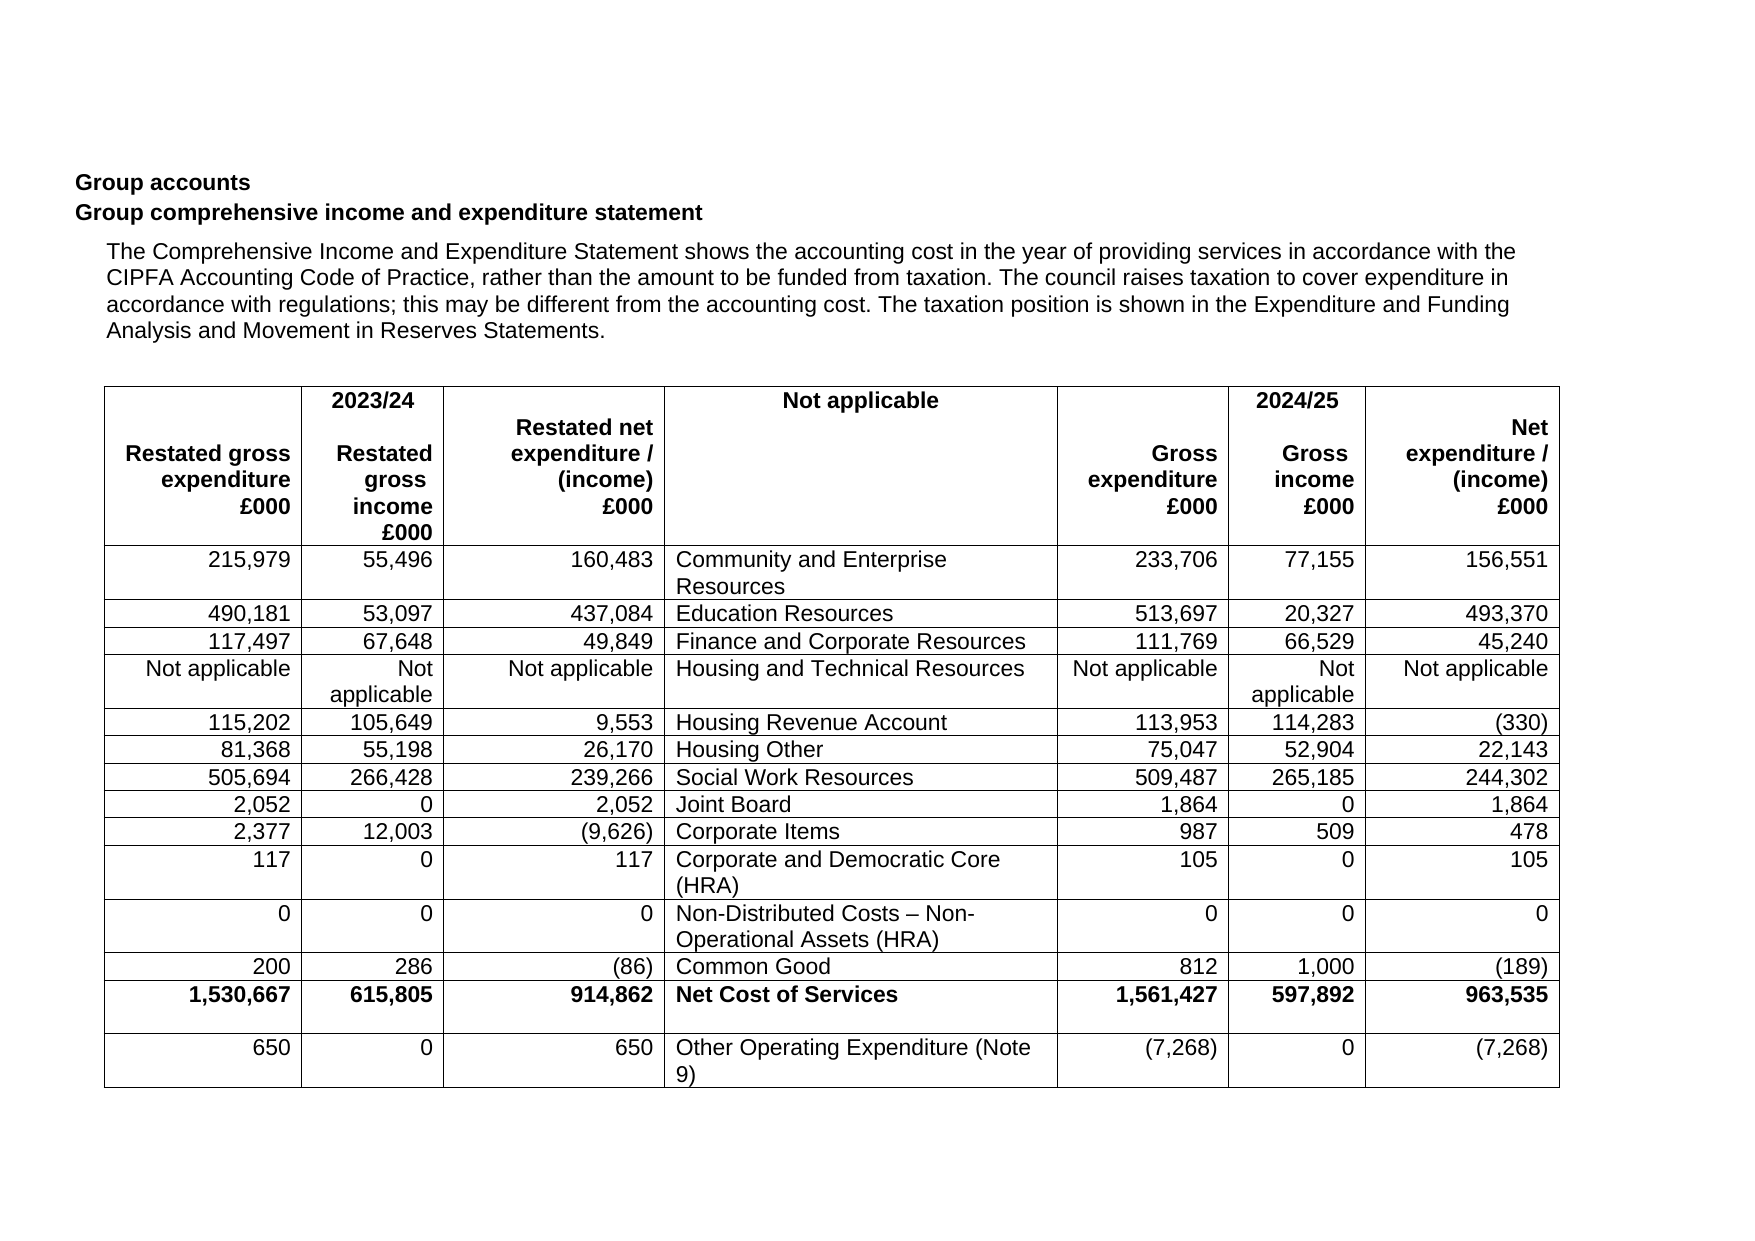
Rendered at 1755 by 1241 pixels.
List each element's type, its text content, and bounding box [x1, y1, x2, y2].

table_cell Not applicable [1058, 655, 1228, 708]
table_cell 52,904 [1229, 736, 1365, 762]
table_cell 117,497 [105, 628, 301, 654]
table_cell Not applicable [1366, 655, 1559, 708]
table_cell 0 [1229, 846, 1365, 898]
table_cell 987 [1058, 818, 1228, 845]
table_cell 200 [105, 953, 301, 979]
table_cell 117 [105, 846, 301, 898]
table_header Gross expenditure £000 [1058, 387, 1228, 545]
table_cell Not applicable [1229, 655, 1365, 708]
table_cell 115,202 [105, 709, 301, 735]
table_cell 650 [105, 1034, 301, 1087]
table_cell (86) [444, 953, 664, 979]
table_cell 55,198 [302, 736, 443, 762]
table_cell 509,487 [1058, 764, 1228, 790]
table_cell 0 [1229, 900, 1365, 952]
table_header Net expenditure / (income) £000 [1366, 387, 1559, 545]
table_cell 45,240 [1366, 628, 1559, 654]
table_cell 26,170 [444, 736, 664, 762]
table_cell Other Operating Expenditure (Note 9) [665, 1034, 1057, 1087]
table_cell 513,697 [1058, 600, 1228, 627]
table_cell 0 [302, 791, 443, 817]
table_cell Joint Board [665, 791, 1057, 817]
table_cell 1,864 [1366, 791, 1559, 817]
table_cell Common Good [665, 953, 1057, 979]
table_cell Not applicable [105, 655, 301, 708]
text The Comprehensive Income and Expenditure Statement shows the accounting cost in the year of providing services in accordance with the CIPFA Accounting Code of Practice, rather than the amount to be funded from taxation. The council raises taxation to cover expenditure in accordance with regulations; this may be different from the accounting cost. The taxation position is shown in the Expenditure and Funding Analysis and Movement in Reserves Statements. [106, 238, 1548, 369]
table_cell 0 [302, 900, 443, 952]
table_cell 156,551 [1366, 546, 1559, 599]
table_cell 113,953 [1058, 709, 1228, 735]
table_cell Housing Revenue Account [665, 709, 1057, 735]
table_cell 20,327 [1229, 600, 1365, 627]
table_cell 286 [302, 953, 443, 979]
table_cell Not applicable [444, 655, 664, 708]
table_cell 597,892 [1229, 981, 1365, 1033]
table_cell 105 [1058, 846, 1228, 898]
table_header 2023/24 Restated gross income £000 [302, 387, 443, 545]
table_header Restated net expenditure / (income) £000 [444, 387, 664, 545]
table_cell 493,370 [1366, 600, 1559, 627]
table_cell 105 [1366, 846, 1559, 898]
table_cell 117 [444, 846, 664, 898]
table_cell Non-Distributed Costs – Non-Operational Assets (HRA) [665, 900, 1057, 952]
table_cell Finance and Corporate Resources [665, 628, 1057, 654]
table_cell 0 [1058, 900, 1228, 952]
table_cell 66,529 [1229, 628, 1365, 654]
subtitle Group accounts [75, 169, 1560, 195]
table_cell 215,979 [105, 546, 301, 599]
table_header Restated gross expenditure £000 [105, 387, 301, 545]
table_cell 1,864 [1058, 791, 1228, 817]
table_cell (7,268) [1366, 1034, 1559, 1087]
table_cell 0 [105, 900, 301, 952]
table_cell 509 [1229, 818, 1365, 845]
table_cell 244,302 [1366, 764, 1559, 790]
table_cell 22,143 [1366, 736, 1559, 762]
table_cell 0 [302, 846, 443, 898]
table_cell 265,185 [1229, 764, 1365, 790]
table_cell (330) [1366, 709, 1559, 735]
table_cell 1,561,427 [1058, 981, 1228, 1033]
table_cell (189) [1366, 953, 1559, 979]
table_cell 437,084 [444, 600, 664, 627]
subtitle Group comprehensive income and expenditure statement [75, 199, 1560, 226]
table_cell 53,097 [302, 600, 443, 627]
table_cell 233,706 [1058, 546, 1228, 599]
table_header 2024/25 Gross income £000 [1229, 387, 1365, 545]
table_cell 75,047 [1058, 736, 1228, 762]
table_cell 505,694 [105, 764, 301, 790]
table_cell 0 [302, 1034, 443, 1087]
table_cell (9,626) [444, 818, 664, 845]
table_cell 9,553 [444, 709, 664, 735]
table_cell 1,000 [1229, 953, 1365, 979]
table_cell 160,483 [444, 546, 664, 599]
table_cell 490,181 [105, 600, 301, 627]
table_cell 914,862 [444, 981, 664, 1033]
table_cell 239,266 [444, 764, 664, 790]
table_cell 55,496 [302, 546, 443, 599]
table_cell Net Cost of Services [665, 981, 1057, 1033]
table_cell Housing Other [665, 736, 1057, 762]
table_cell 1,530,667 [105, 981, 301, 1033]
table_cell 615,805 [302, 981, 443, 1033]
table_cell 12,003 [302, 818, 443, 845]
table_cell Corporate and Democratic Core (HRA) [665, 846, 1057, 898]
table_cell 111,769 [1058, 628, 1228, 654]
table_cell Education Resources [665, 600, 1057, 627]
table_cell 650 [444, 1034, 664, 1087]
table_cell Community and Enterprise Resources [665, 546, 1057, 599]
table_cell 0 [1229, 1034, 1365, 1087]
table_cell 478 [1366, 818, 1559, 845]
table_cell 2,052 [444, 791, 664, 817]
table_cell 114,283 [1229, 709, 1365, 735]
table_cell 49,849 [444, 628, 664, 654]
table_cell 266,428 [302, 764, 443, 790]
table_cell 0 [1229, 791, 1365, 817]
table_cell Corporate Items [665, 818, 1057, 845]
table_cell Not applicable [302, 655, 443, 708]
table_cell 963,535 [1366, 981, 1559, 1033]
table_cell 2,377 [105, 818, 301, 845]
table_cell 0 [444, 900, 664, 952]
table_cell 67,648 [302, 628, 443, 654]
table_header Not applicable [665, 387, 1057, 545]
table_cell 77,155 [1229, 546, 1365, 599]
table_cell 81,368 [105, 736, 301, 762]
table_cell Housing and Technical Resources [665, 655, 1057, 708]
table_cell (7,268) [1058, 1034, 1228, 1087]
table_cell Social Work Resources [665, 764, 1057, 790]
table_cell 105,649 [302, 709, 443, 735]
table_cell 0 [1366, 900, 1559, 952]
table_cell 812 [1058, 953, 1228, 979]
table_cell 2,052 [105, 791, 301, 817]
